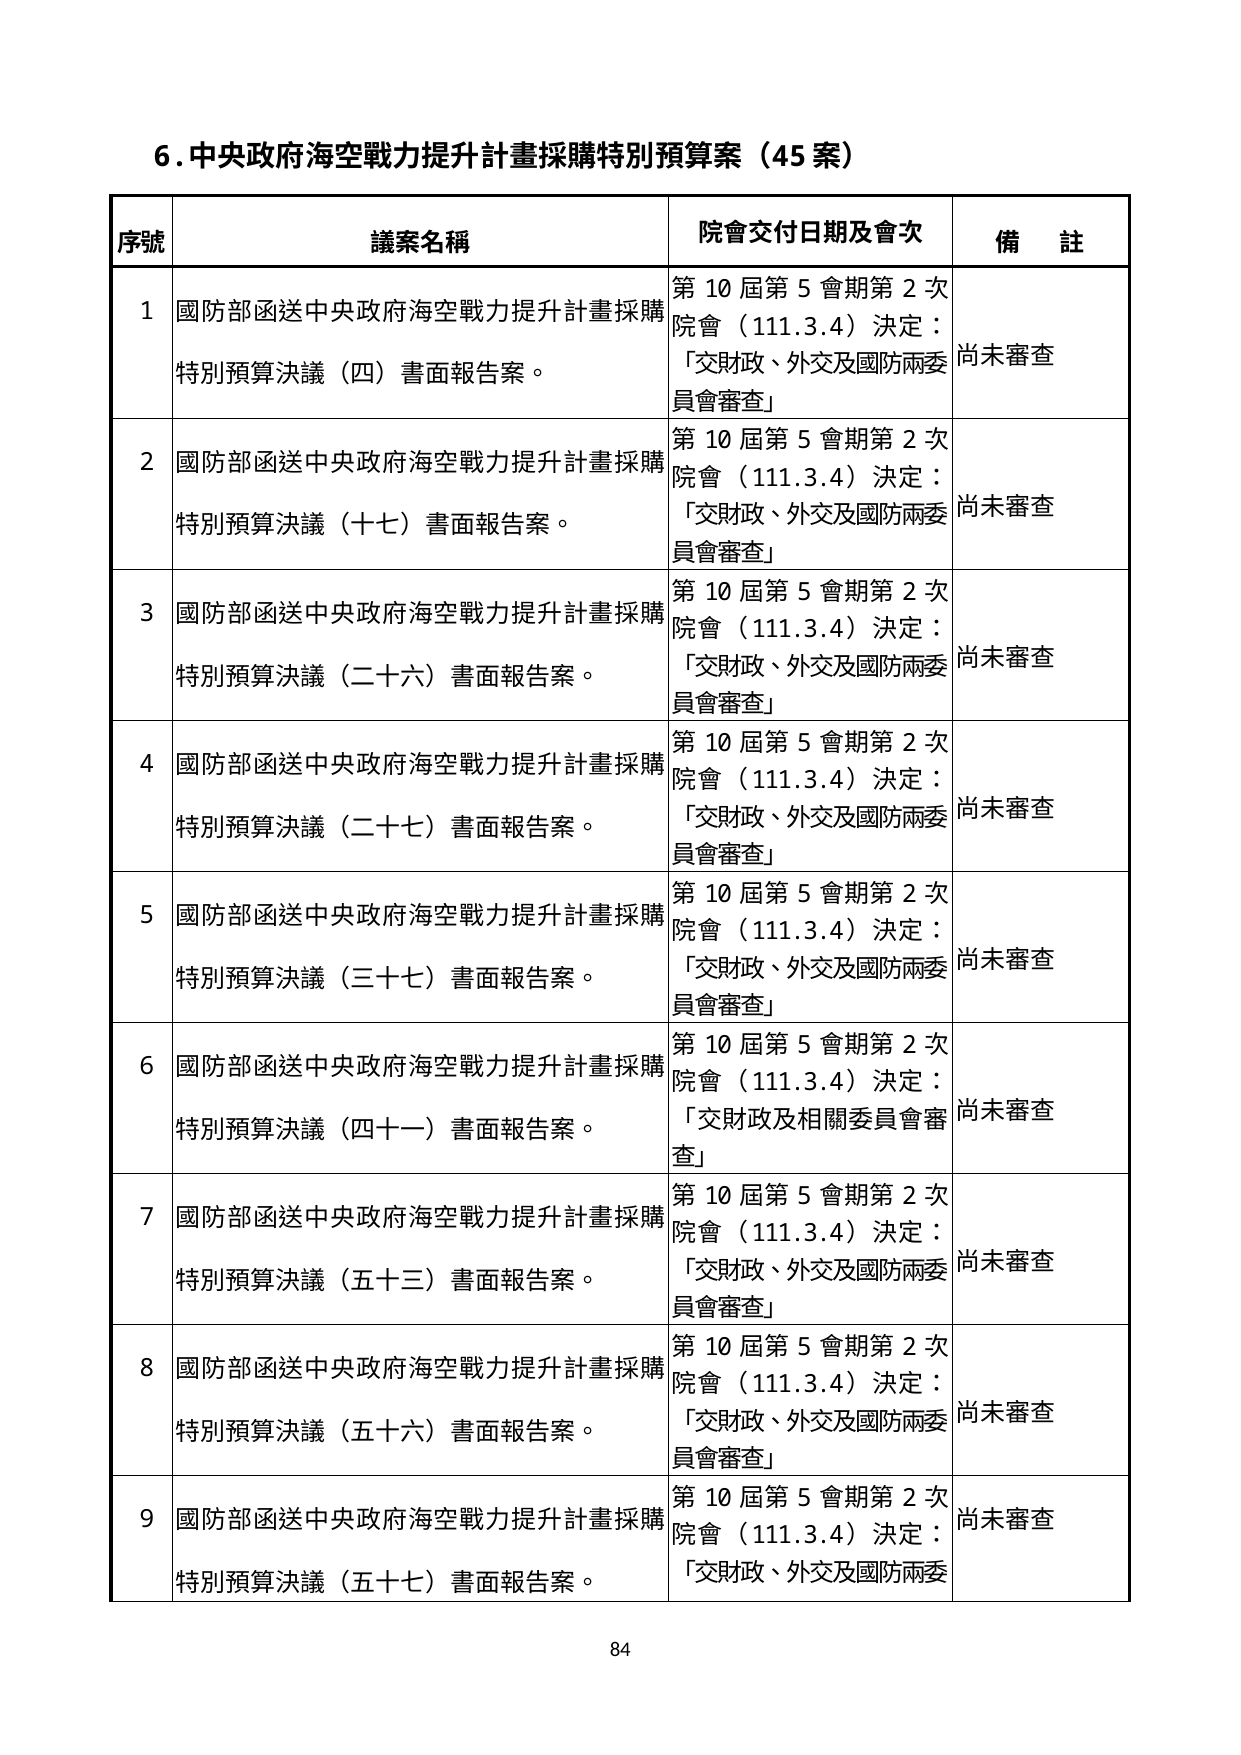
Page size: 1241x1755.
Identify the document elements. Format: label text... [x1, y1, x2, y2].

table_header 備 註 [953, 197, 1128, 265]
table_header 序號 [113, 197, 172, 265]
table_cell 第10屆第5會期第2次院會（111.3.4）決定：「交財政、外交及國防兩委員會審查」 [669, 721, 952, 871]
table_cell 國防部函送中央政府海空戰力提升計畫採購特別預算決議（五十七）書面報告案。 [173, 1476, 668, 1601]
table_cell 尚未審查 [953, 1174, 1128, 1324]
table_cell [113, 419, 172, 569]
table_cell 國防部函送中央政府海空戰力提升計畫採購特別預算決議（十七）書面報告案。 [173, 419, 668, 569]
table_cell [113, 1174, 172, 1324]
table_cell 尚未審查 [953, 1023, 1128, 1173]
table_cell 第10屆第5會期第2次院會（111.3.4）決定：「交財政、外交及國防兩委員會審查」 [669, 268, 952, 418]
table_cell 國防部函送中央政府海空戰力提升計畫採購特別預算決議（四十一）書面報告案。 [173, 1023, 668, 1173]
table_cell 尚未審查 [953, 1325, 1128, 1475]
table_cell 第10屆第5會期第2次院會（111.3.4）決定：「交財政、外交及國防兩委員會審查」 [669, 570, 952, 720]
table_cell 國防部函送中央政府海空戰力提升計畫採購特別預算決議（二十七）書面報告案。 [173, 721, 668, 871]
table_cell [113, 1023, 172, 1173]
table_cell 第10屆第5會期第2次院會（111.3.4）決定：「交財政、外交及國防兩委員會審查」 [669, 419, 952, 569]
subtitle 6.中央政府海空戰力提升計畫採購特別預算案（45案） [118, 112, 1122, 175]
table_cell 第10屆第5會期第2次院會（111.3.4）決定：「交財政、外交及國防兩委員會審查」 [669, 872, 952, 1022]
table_cell 尚未審查 [953, 721, 1128, 871]
table_cell 第10屆第5會期第2次院會（111.3.4）決定：「交財政及相關委員會審查」 [669, 1023, 952, 1173]
table_cell [113, 872, 172, 1022]
table_cell 國防部函送中央政府海空戰力提升計畫採購特別預算決議（五十六）書面報告案。 [173, 1325, 668, 1475]
table_cell 尚未審查 [953, 268, 1128, 418]
table_cell [113, 1325, 172, 1475]
table_cell 尚未審查 [953, 570, 1128, 720]
table_header 院會交付日期及會次 [669, 197, 952, 265]
table_cell 第10屆第5會期第2次院會（111.3.4）決定：「交財政、外交及國防兩委 [669, 1476, 952, 1601]
table_cell [113, 268, 172, 418]
table_cell 國防部函送中央政府海空戰力提升計畫採購特別預算決議（三十七）書面報告案。 [173, 872, 668, 1022]
table_cell [113, 1476, 172, 1601]
table_cell 第10屆第5會期第2次院會（111.3.4）決定：「交財政、外交及國防兩委員會審查」 [669, 1174, 952, 1324]
table_cell 尚未審查 [953, 419, 1128, 569]
table_cell 國防部函送中央政府海空戰力提升計畫採購特別預算決議（二十六）書面報告案。 [173, 570, 668, 720]
table_cell 國防部函送中央政府海空戰力提升計畫採購特別預算決議（五十三）書面報告案。 [173, 1174, 668, 1324]
table_cell 尚未審查 [953, 872, 1128, 1022]
table_header 議案名稱 [173, 197, 668, 265]
table_cell 尚未審查 [953, 1476, 1128, 1601]
table_cell 第10屆第5會期第2次院會（111.3.4）決定：「交財政、外交及國防兩委員會審查」 [669, 1325, 952, 1475]
table_cell [113, 721, 172, 871]
table_cell [113, 570, 172, 720]
table_cell 國防部函送中央政府海空戰力提升計畫採購特別預算決議（四）書面報告案。 [173, 268, 668, 418]
